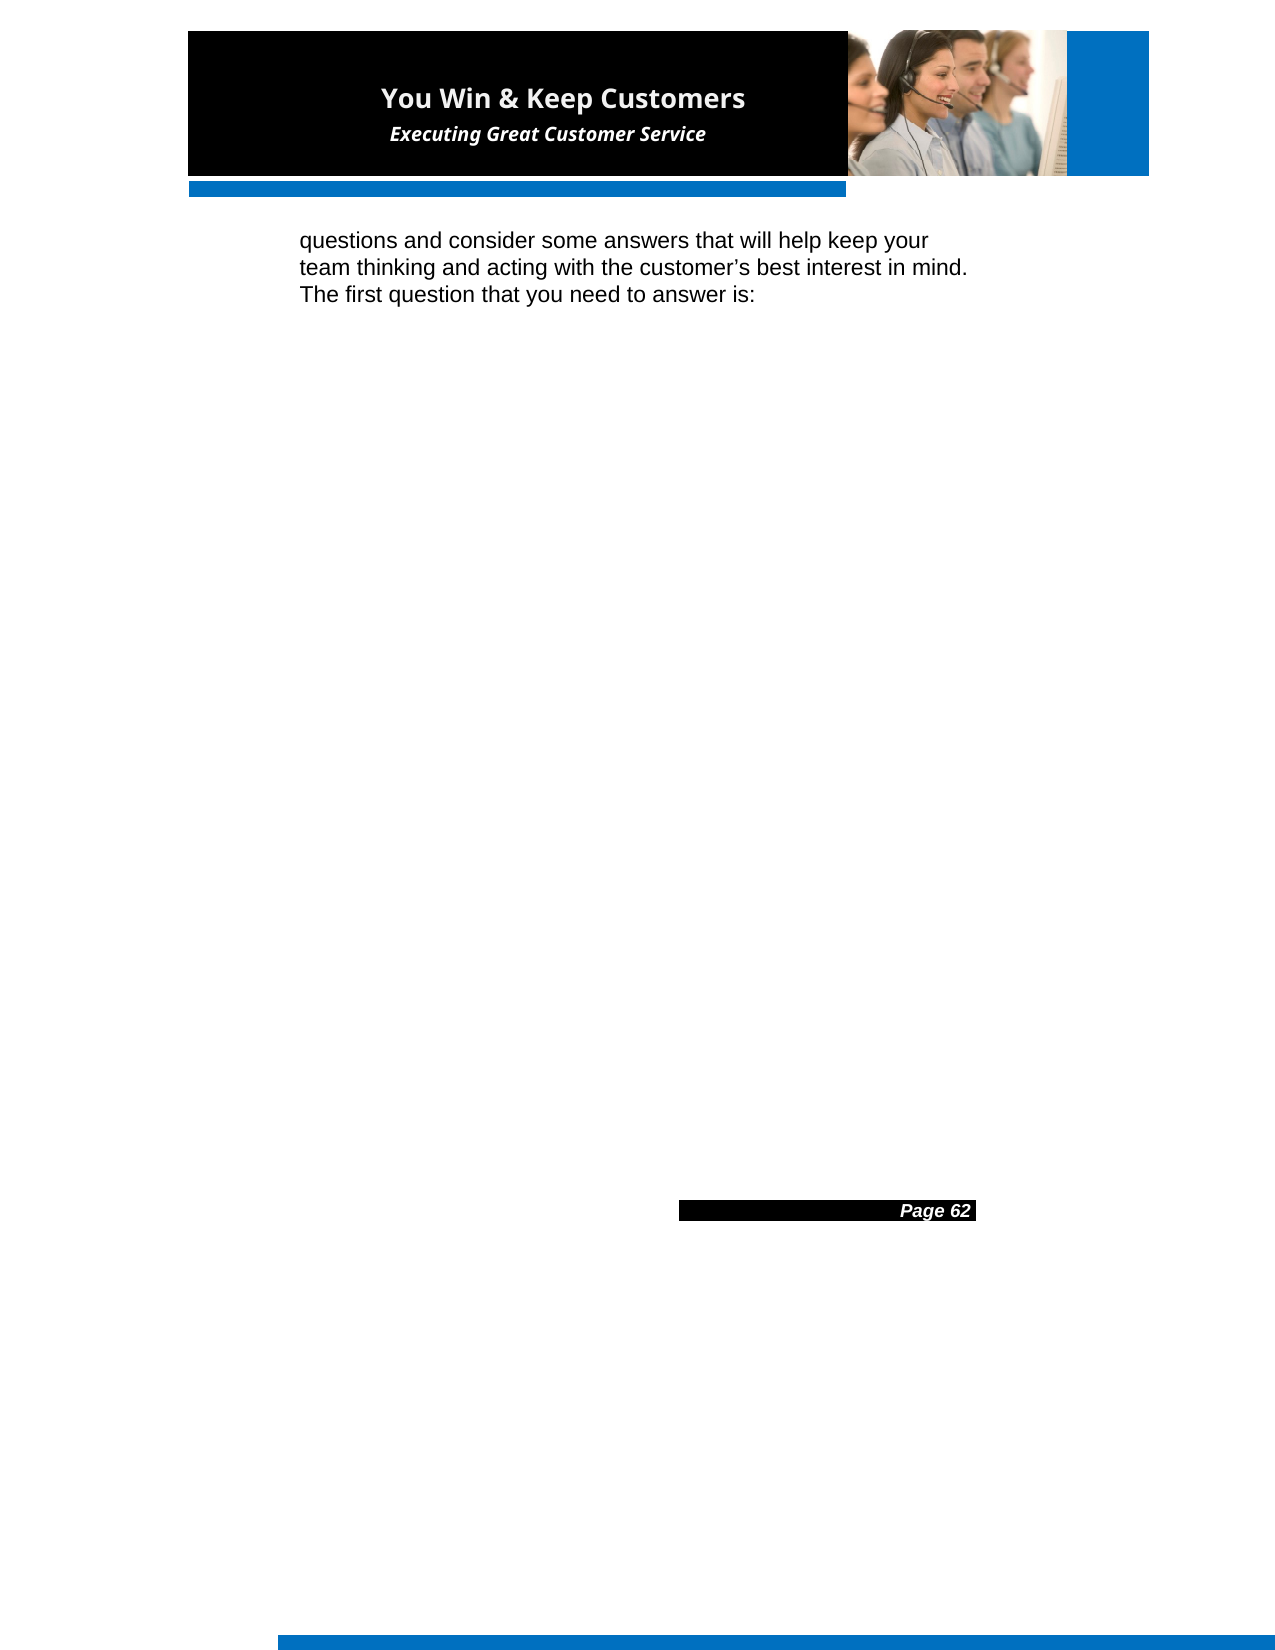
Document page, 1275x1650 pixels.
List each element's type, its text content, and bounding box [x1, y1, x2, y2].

text questions and consider some answers that will help keep your team thinking and acting with the customer’s best interest in mind. The first question that you need to answer is: [299, 227, 975, 308]
